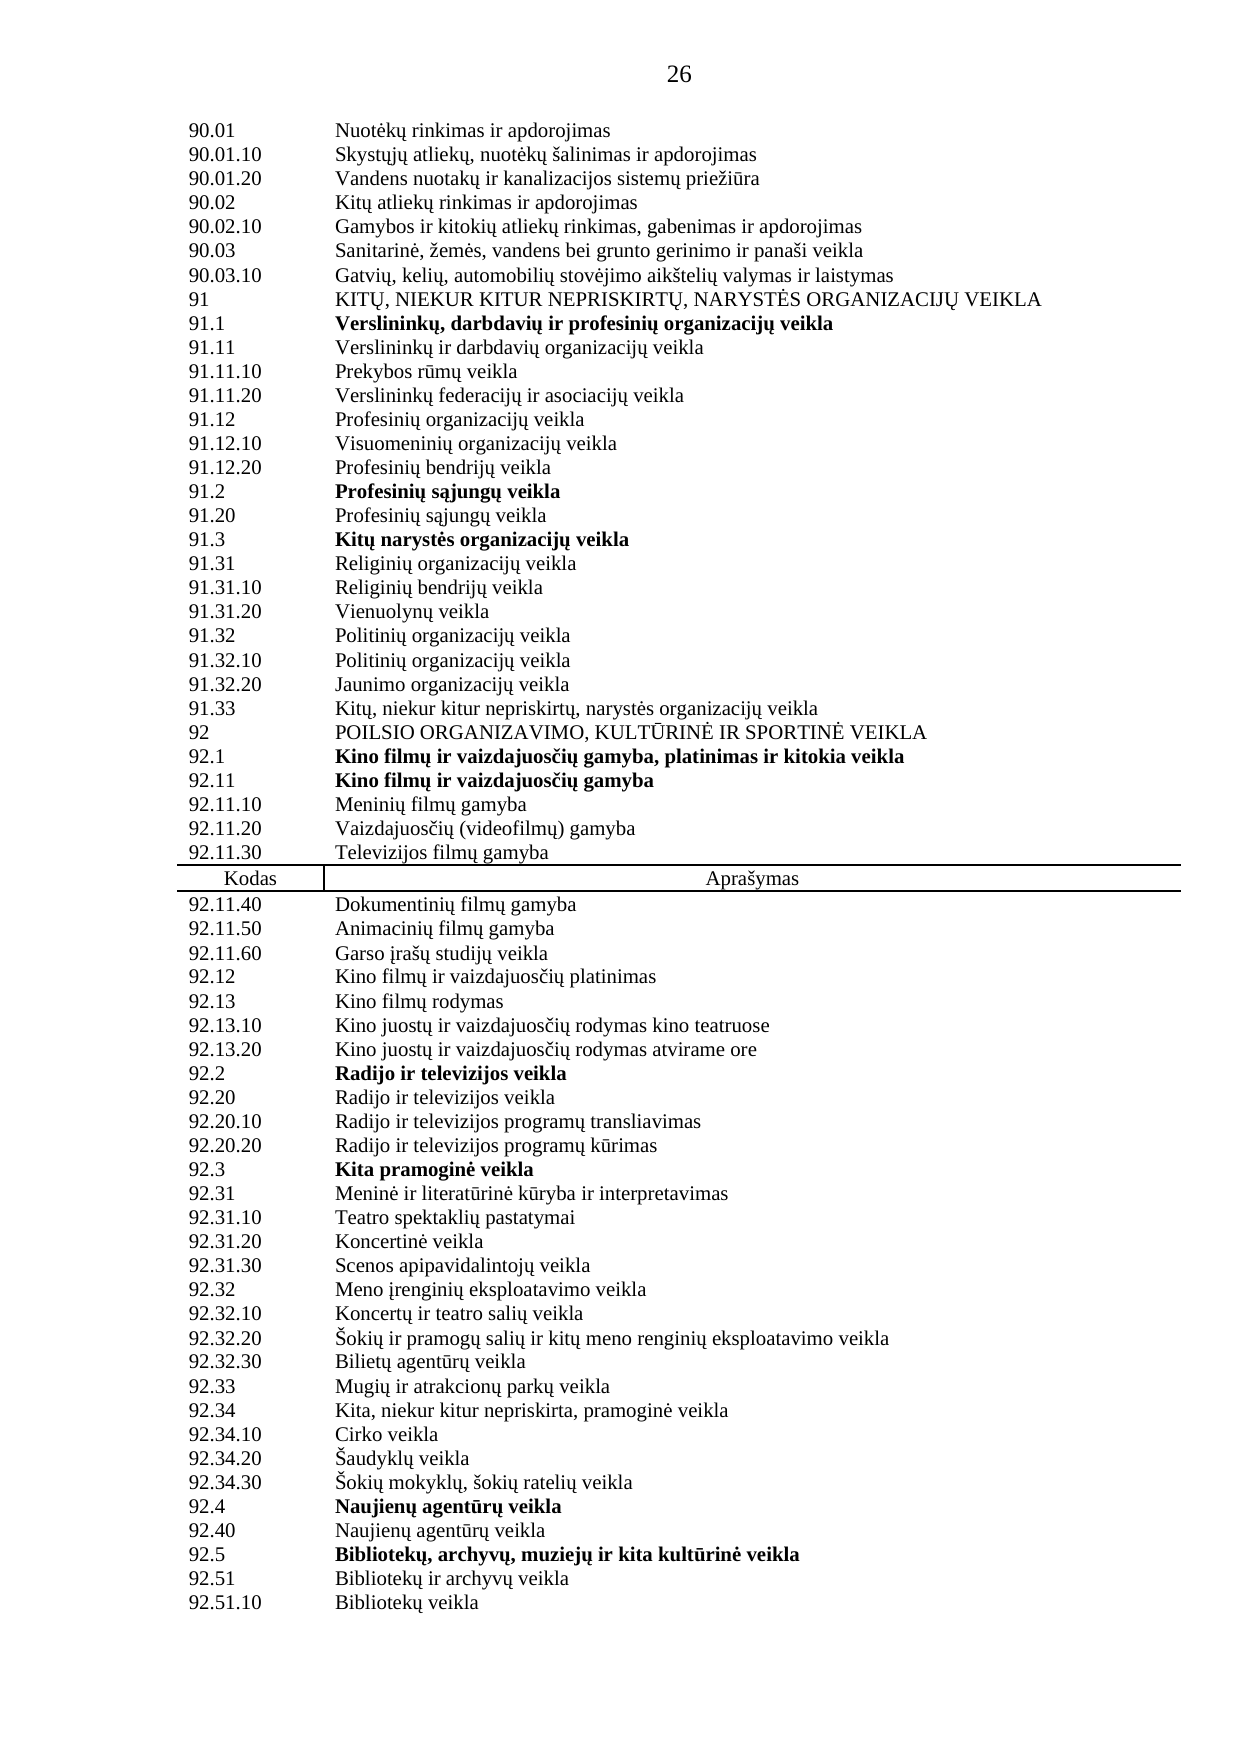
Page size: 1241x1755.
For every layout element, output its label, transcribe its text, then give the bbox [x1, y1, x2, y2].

table_cell 92.34.10 [177, 1422, 323, 1446]
table_cell Vandens nuotakų ir kanalizacijos sistemų priežiūra [324, 166, 1181, 190]
table_cell Profesinių bendrijų veikla [324, 455, 1181, 479]
table_cell Šokių mokyklų, šokių ratelių veikla [324, 1470, 1181, 1494]
table_cell 92.13 [177, 989, 323, 1013]
table_cell 92.31 [177, 1181, 323, 1205]
table_cell 92.32 [177, 1277, 323, 1301]
table_cell Meninė ir literatūrinė kūryba ir interpretavimas [324, 1181, 1181, 1205]
table_cell 90.01 [177, 118, 323, 142]
table_cell Kino juostų ir vaizdajuosčių rodymas atvirame ore [324, 1037, 1181, 1061]
table_cell Šaudyklų veikla [324, 1446, 1181, 1470]
table_cell Bilietų agentūrų veikla [324, 1350, 1181, 1373]
table_cell 91.31 [177, 551, 323, 575]
table_cell Gamybos ir kitokių atliekų rinkimas, gabenimas ir apdorojimas [324, 214, 1181, 238]
table_cell 92.31.10 [177, 1205, 323, 1229]
table_cell Kodas [177, 866, 323, 890]
table_cell 92.2 [177, 1061, 323, 1085]
table_cell 91.12 [177, 407, 323, 431]
table_cell 91.2 [177, 479, 323, 503]
table_cell 92.40 [177, 1518, 323, 1542]
table_cell 92.11 [177, 768, 323, 792]
table_cell Garso įrašų studijų veikla [324, 940, 1181, 964]
table_cell 92.32.10 [177, 1301, 323, 1325]
table_cell 92.1 [177, 744, 323, 768]
table_cell 91.32.10 [177, 648, 323, 672]
table_cell Kita pramoginė veikla [324, 1157, 1181, 1181]
table_cell Kitų narystės organizacijų veikla [324, 527, 1181, 551]
table_cell 92.11.60 [177, 940, 323, 964]
table_cell 90.01.10 [177, 142, 323, 166]
table_cell Profesinių organizacijų veikla [324, 407, 1181, 431]
table_cell Verslininkų federacijų ir asociacijų veikla [324, 383, 1181, 407]
table_cell Profesinių sąjungų veikla [324, 479, 1181, 503]
table_cell Vaizdajuosčių (videofilmų) gamyba [324, 816, 1181, 840]
table_cell Gatvių, kelių, automobilių stovėjimo aikštelių valymas ir laistymas [324, 263, 1181, 287]
table_cell 91.32.20 [177, 672, 323, 696]
table_cell 91.31.10 [177, 575, 323, 599]
table_cell 91.31.20 [177, 599, 323, 623]
table_cell Verslininkų, darbdavių ir profesinių organizacijų veikla [324, 311, 1181, 335]
table_cell Bibliotekų ir archyvų veikla [324, 1566, 1181, 1590]
table_cell 92.31.20 [177, 1229, 323, 1253]
table_cell 92 [177, 720, 323, 744]
table_cell 92.33 [177, 1374, 323, 1398]
table_cell Aprašymas [325, 866, 1181, 890]
table_cell 90.01.20 [177, 166, 323, 190]
table_cell Jaunimo organizacijų veikla [324, 672, 1181, 696]
table_cell POILSIO ORGANIZAVIMO, KULTŪRINĖ IR SPORTINĖ VEIKLA [324, 720, 1181, 744]
table_cell 91.11.20 [177, 383, 323, 407]
table_cell Radijo ir televizijos veikla [324, 1061, 1181, 1085]
table_cell 92.34.30 [177, 1470, 323, 1494]
table_cell Profesinių sąjungų veikla [324, 503, 1181, 527]
table_cell Politinių organizacijų veikla [324, 624, 1181, 647]
table_cell 91 [177, 287, 323, 311]
table_cell Vienuolynų veikla [324, 599, 1181, 623]
table_cell Meno įrenginių eksploatavimo veikla [324, 1277, 1181, 1301]
table_cell 92.20 [177, 1085, 323, 1109]
table_cell 92.34 [177, 1398, 323, 1422]
table_cell Bibliotekų veikla [324, 1590, 1181, 1614]
table_cell Kitų, niekur kitur nepriskirtų, narystės organizacijų veikla [324, 696, 1181, 720]
table_cell 92.12 [177, 965, 323, 988]
table_cell Politinių organizacijų veikla [324, 648, 1181, 672]
table_cell Koncertinė veikla [324, 1229, 1181, 1253]
table_cell 92.11.50 [177, 916, 323, 940]
table_cell 91.32 [177, 624, 323, 647]
table_cell 92.11.20 [177, 816, 323, 840]
table_cell 92.34.20 [177, 1446, 323, 1470]
table_cell 92.11.30 [177, 840, 323, 864]
table_cell Prekybos rūmų veikla [324, 359, 1181, 383]
table_cell Teatro spektaklių pastatymai [324, 1205, 1181, 1229]
table_cell 91.33 [177, 696, 323, 720]
table_cell Nuotėkų rinkimas ir apdorojimas [324, 118, 1181, 142]
table_cell 90.03.10 [177, 263, 323, 287]
table_cell 92.20.20 [177, 1133, 323, 1157]
table_cell Naujienų agentūrų veikla [324, 1494, 1181, 1518]
table_cell 92.32.30 [177, 1350, 323, 1373]
table_cell Scenos apipavidalintojų veikla [324, 1253, 1181, 1277]
table_cell Koncertų ir teatro salių veikla [324, 1301, 1181, 1325]
table_cell 91.3 [177, 527, 323, 551]
table_cell Kino filmų rodymas [324, 989, 1181, 1013]
table_cell KITŲ, NIEKUR KITUR NEPRISKIRTŲ, NARYSTĖS ORGANIZACIJŲ VEIKLA [324, 287, 1181, 311]
table_cell 92.3 [177, 1157, 323, 1181]
table_cell 90.02 [177, 190, 323, 214]
table_cell Kino filmų ir vaizdajuosčių gamyba [324, 768, 1181, 792]
table_cell Visuomeninių organizacijų veikla [324, 431, 1181, 455]
table_cell 91.11.10 [177, 359, 323, 383]
table_cell 92.11.40 [177, 892, 323, 916]
table_cell 92.5 [177, 1542, 323, 1566]
table_cell Sanitarinė, žemės, vandens bei grunto gerinimo ir panaši veikla [324, 239, 1181, 262]
table_cell Mugių ir atrakcionų parkų veikla [324, 1374, 1181, 1398]
table_cell Šokių ir pramogų salių ir kitų meno renginių eksploatavimo veikla [324, 1325, 1181, 1349]
table_cell 90.02.10 [177, 214, 323, 238]
table_cell 92.31.30 [177, 1253, 323, 1277]
table_cell Radijo ir televizijos programų kūrimas [324, 1133, 1181, 1157]
table_cell 92.13.20 [177, 1037, 323, 1061]
table_cell 92.13.10 [177, 1013, 323, 1037]
table_cell Religinių bendrijų veikla [324, 575, 1181, 599]
table_cell 92.11.10 [177, 792, 323, 816]
table_cell 91.11 [177, 335, 323, 359]
table_cell Dokumentinių filmų gamyba [324, 892, 1181, 916]
table_cell Skystųjų atliekų, nuotėkų šalinimas ir apdorojimas [324, 142, 1181, 166]
table_cell 90.03 [177, 239, 323, 262]
table_cell Kino juostų ir vaizdajuosčių rodymas kino teatruose [324, 1013, 1181, 1037]
table_cell Naujienų agentūrų veikla [324, 1518, 1181, 1542]
table_cell Televizijos filmų gamyba [324, 840, 1181, 864]
table_cell Cirko veikla [324, 1422, 1181, 1446]
table_cell Religinių organizacijų veikla [324, 551, 1181, 575]
table_cell 92.20.10 [177, 1109, 323, 1133]
table_cell 91.20 [177, 503, 323, 527]
table_cell 91.1 [177, 311, 323, 335]
table_cell 91.12.10 [177, 431, 323, 455]
table_cell Radijo ir televizijos programų transliavimas [324, 1109, 1181, 1133]
table_cell Meninių filmų gamyba [324, 792, 1181, 816]
table_cell 92.51 [177, 1566, 323, 1590]
table_cell Kita, niekur kitur nepriskirta, pramoginė veikla [324, 1398, 1181, 1422]
table_cell 92.4 [177, 1494, 323, 1518]
table_cell Kitų atliekų rinkimas ir apdorojimas [324, 190, 1181, 214]
table_cell 92.32.20 [177, 1325, 323, 1349]
table_cell 92.51.10 [177, 1590, 323, 1614]
table_cell Radijo ir televizijos veikla [324, 1085, 1181, 1109]
table_cell Verslininkų ir darbdavių organizacijų veikla [324, 335, 1181, 359]
table_cell Kino filmų ir vaizdajuosčių gamyba, platinimas ir kitokia veikla [324, 744, 1181, 768]
table_cell Bibliotekų, archyvų, muziejų ir kita kultūrinė veikla [324, 1542, 1181, 1566]
table_cell Kino filmų ir vaizdajuosčių platinimas [324, 965, 1181, 988]
table_cell Animacinių filmų gamyba [324, 916, 1181, 940]
table_cell 91.12.20 [177, 455, 323, 479]
